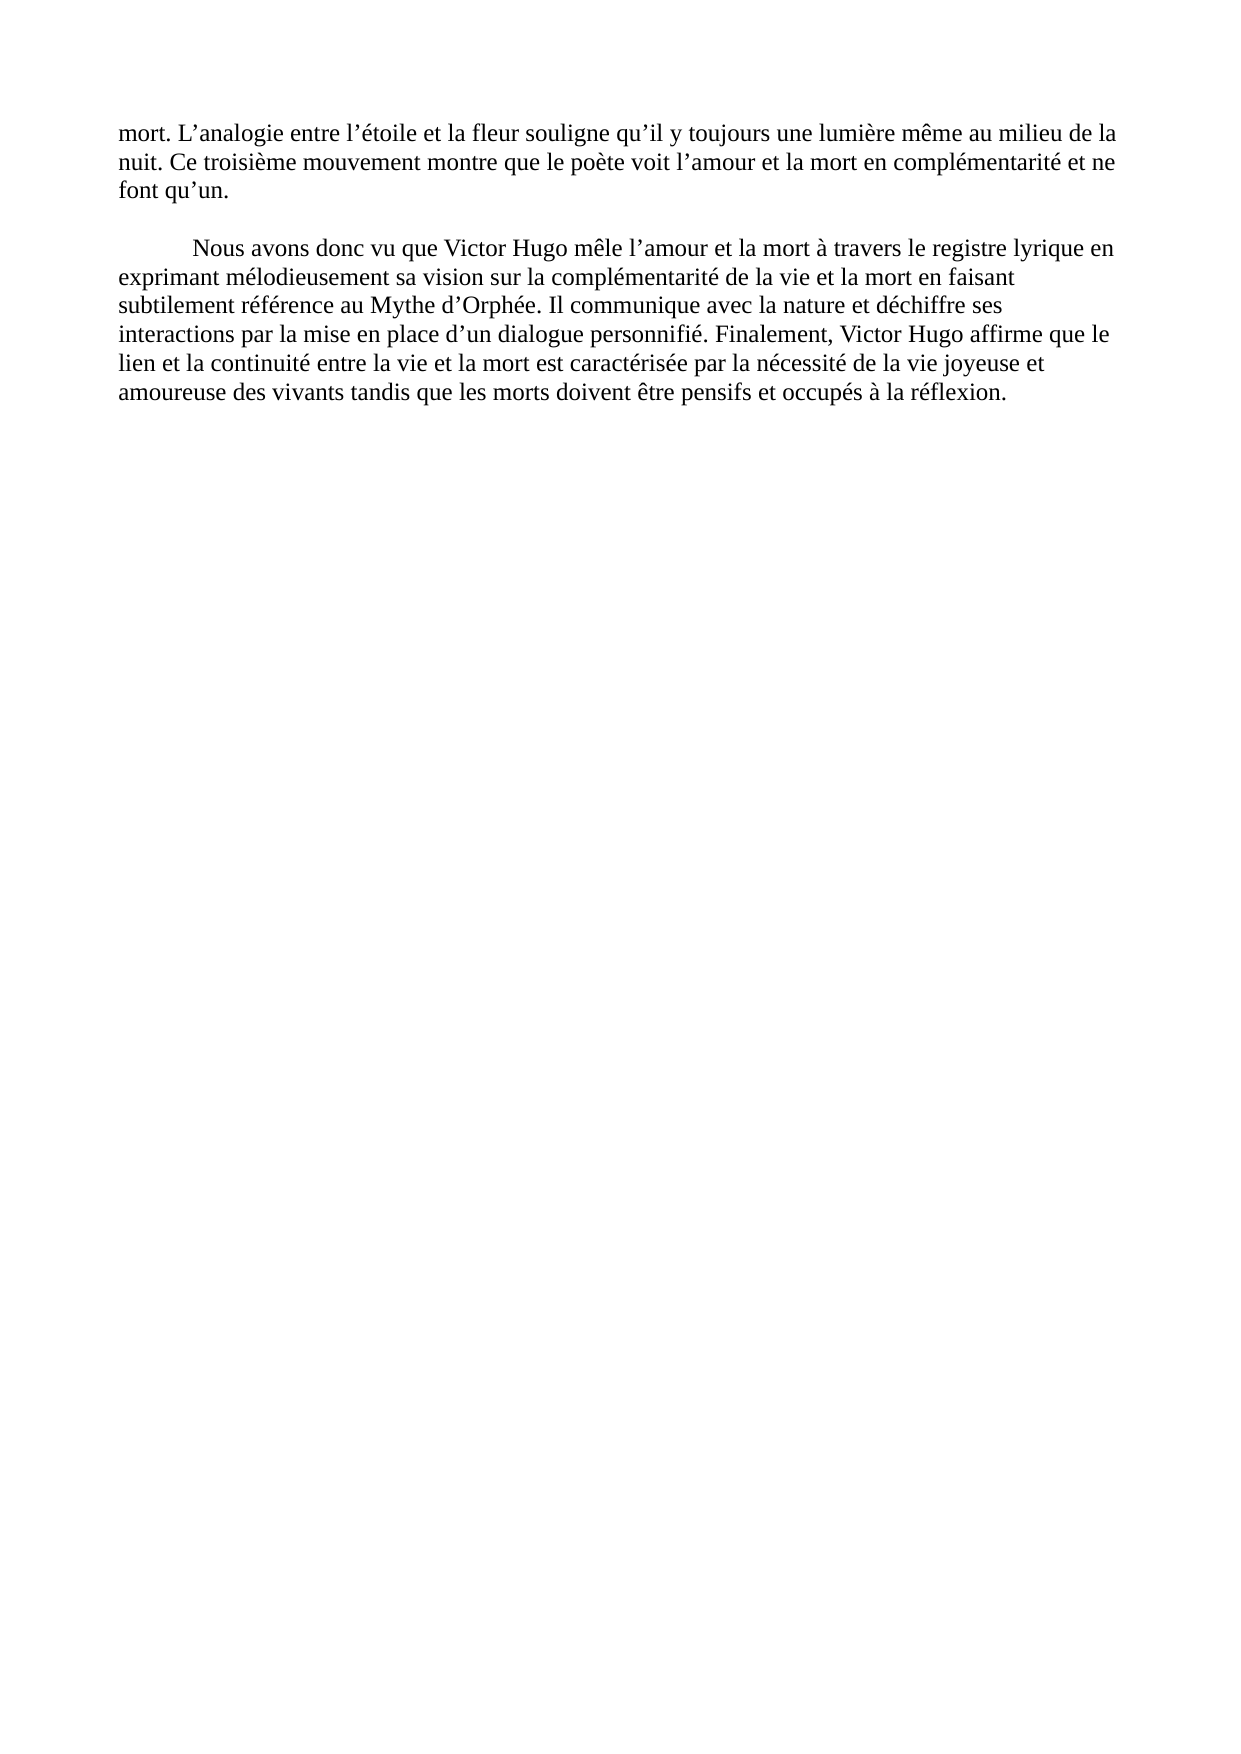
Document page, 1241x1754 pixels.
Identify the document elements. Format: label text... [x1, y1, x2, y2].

text Nous avons donc vu que Victor Hugo mêle l’amour et la mort à travers le registre lyrique en exprimant mélodieusement sa vision sur la complémentarité de la vie et la mort en faisant subtilement référence au Mythe d’Orphée. Il communique avec la nature et déchiffre ses interactions par la mise en place d’un dialogue personnifié. Finalement, Victor Hugo affirme que le lien et la continuité entre la vie et la mort est caractérisée par la nécessité de la vie joyeuse et amoureuse des vivants tandis que les morts doivent être pensifs et occupés à la réflexion. [118, 233, 1122, 406]
text mort. L’analogie entre l’étoile et la fleur souligne qu’il y toujours une lumière même au milieu de la nuit. Ce troisième mouvement montre que le poète voit l’amour et la mort en complémentarité et ne font qu’un. [118, 118, 1122, 204]
